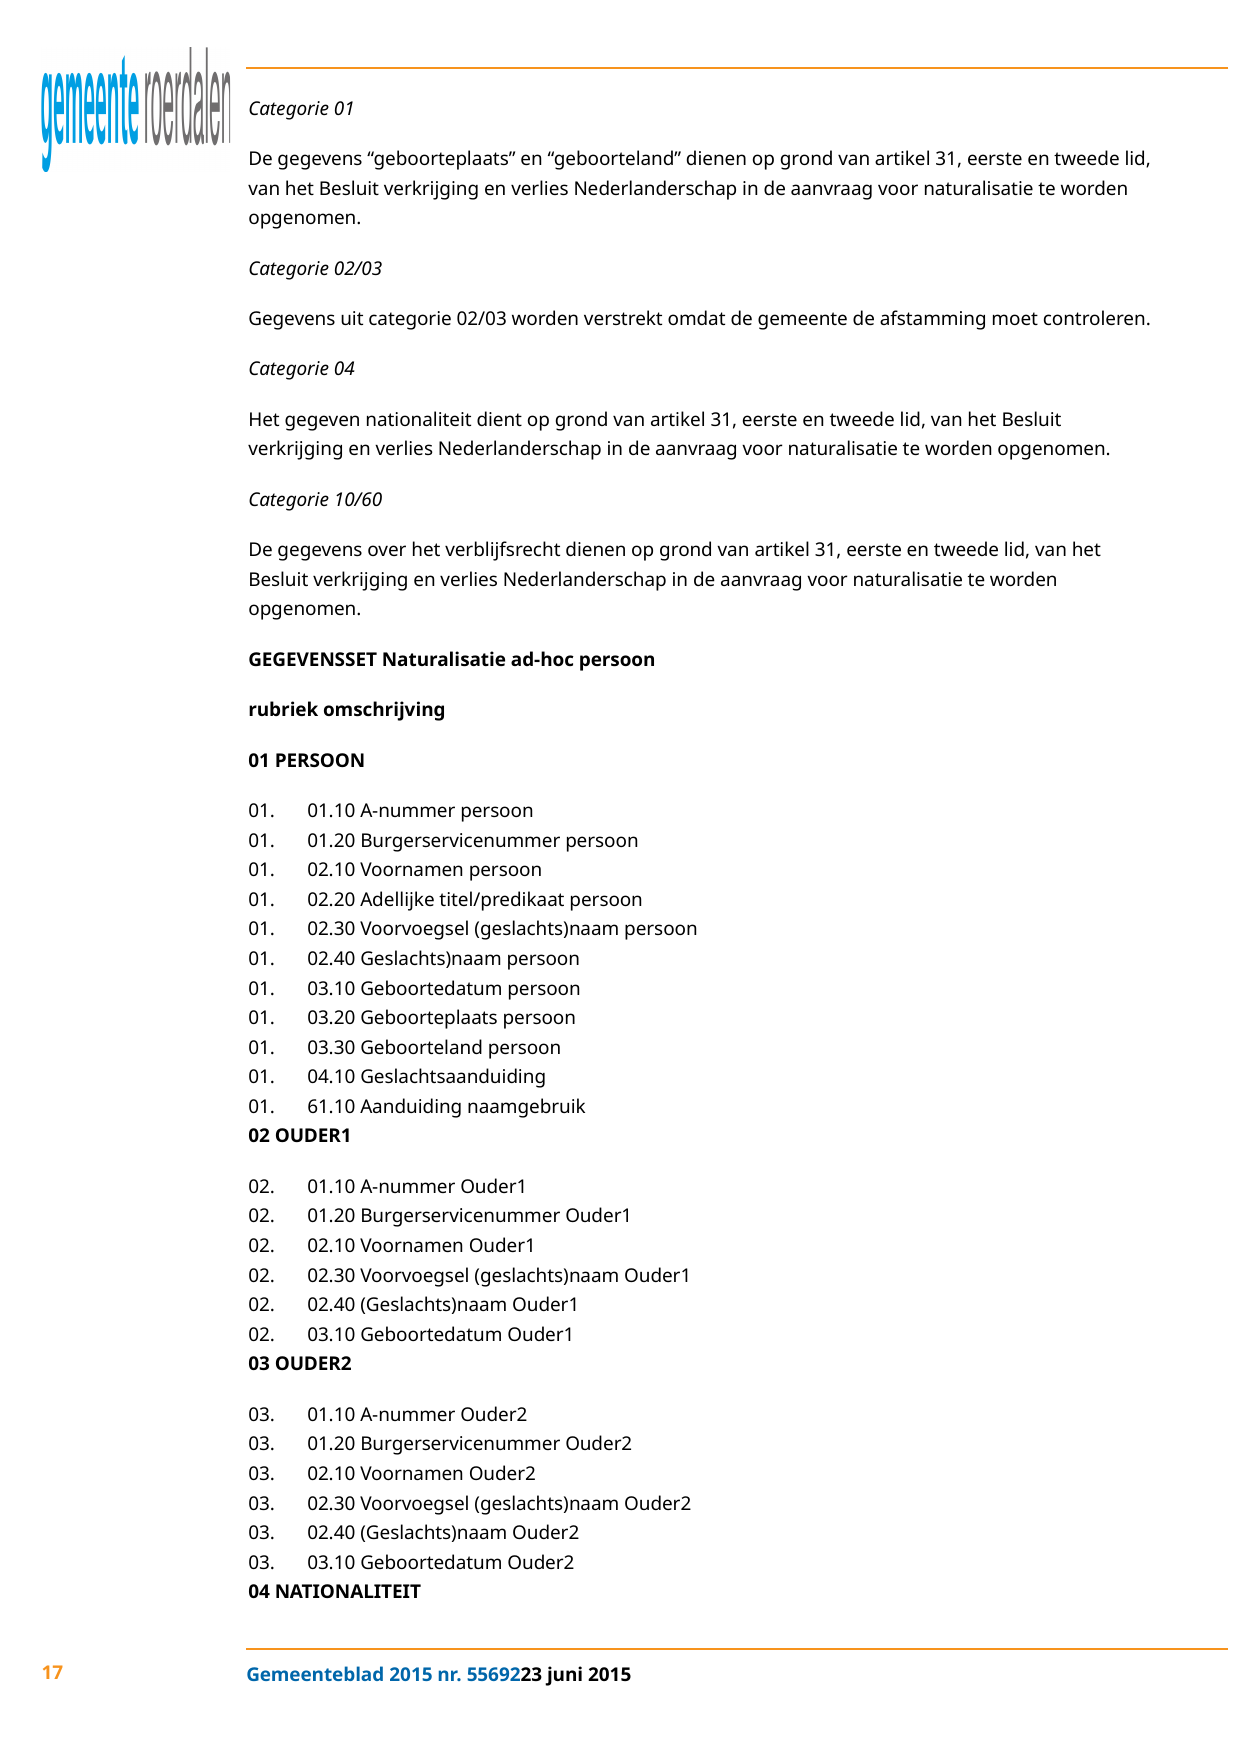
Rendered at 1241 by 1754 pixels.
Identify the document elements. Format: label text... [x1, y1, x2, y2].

picture [41, 47, 231, 172]
text Categorie 04 [248, 356, 1152, 381]
list 02.10 Voornamen persoon [248, 856, 1152, 882]
text 01 PERSOON [248, 747, 1152, 773]
text De gegevens over het verblijfsrecht dienen op grond van artikel 31, eerste en tweede lid, van het Besluit verkrijging en verlies Nederlanderschap in de aanvraag voor naturalisatie te worden opgenomen. [248, 536, 1152, 621]
list 03.10 Geboortedatum Ouder2 [248, 1549, 1152, 1575]
list 02.40 (Geslachts)naam Ouder2 [248, 1519, 1152, 1545]
list 03.10 Geboortedatum Ouder1 [248, 1321, 1152, 1347]
text De gegevens “geboorteplaats” en “geboorteland” dienen op grond van artikel 31, eerste en tweede lid, van het Besluit verkrijging en verlies Nederlanderschap in de aanvraag voor naturalisatie te worden opgenomen. [248, 145, 1152, 230]
list 61.10 Aanduiding naamgebruik [248, 1093, 1152, 1119]
list 02.30 Voorvoegsel (geslachts)naam persoon [248, 916, 1152, 941]
list 04.10 Geslachtsaanduiding [248, 1063, 1152, 1089]
list 02.30 Voorvoegsel (geslachts)naam Ouder1 [248, 1262, 1152, 1288]
text Categorie 02/03 [248, 255, 1152, 281]
text Categorie 10/60 [248, 486, 1152, 512]
picture [41, 134, 48, 172]
list 02.40 Geslachts)naam persoon [248, 945, 1152, 971]
list 01.20 Burgerservicenummer Ouder1 [248, 1203, 1152, 1228]
list 01.10 A-nummer Ouder2 [248, 1401, 1152, 1427]
list 03.30 Geboorteland persoon [248, 1034, 1152, 1060]
text 02 OUDER1 [248, 1123, 1152, 1148]
list 02.10 Voornamen Ouder2 [248, 1460, 1152, 1486]
list 02.10 Voornamen Ouder1 [248, 1232, 1152, 1258]
text Categorie 01 [248, 95, 1152, 121]
list 01.10 A-nummer persoon [248, 797, 1152, 823]
text Het gegeven nationaliteit dient op grond van artikel 31, eerste en tweede lid, van het Besluit verkrijging en verlies Nederlanderschap in de aanvraag voor naturalisatie te worden opgenomen. [248, 406, 1152, 461]
text GEGEVENSSET Naturalisatie ad-hoc persoon [248, 646, 1152, 672]
list 02.30 Voorvoegsel (geslachts)naam Ouder2 [248, 1490, 1152, 1516]
text Gegevens uit categorie 02/03 worden verstrekt omdat de gemeente de afstamming moet controleren. [248, 305, 1152, 331]
text 04 NATIONALITEIT [248, 1578, 1152, 1604]
list 03.20 Geboorteplaats persoon [248, 1004, 1152, 1030]
list 01.20 Burgerservicenummer persoon [248, 827, 1152, 853]
list 01.20 Burgerservicenummer Ouder2 [248, 1431, 1152, 1456]
list 02.20 Adellijke titel/predikaat persoon [248, 886, 1152, 912]
list 03.10 Geboortedatum persoon [248, 975, 1152, 1001]
list 02.40 (Geslachts)naam Ouder1 [248, 1291, 1152, 1317]
text rubriek omschrijving [248, 696, 1152, 722]
text 03 OUDER2 [248, 1351, 1152, 1376]
list 01.10 A-nummer Ouder1 [248, 1173, 1152, 1199]
